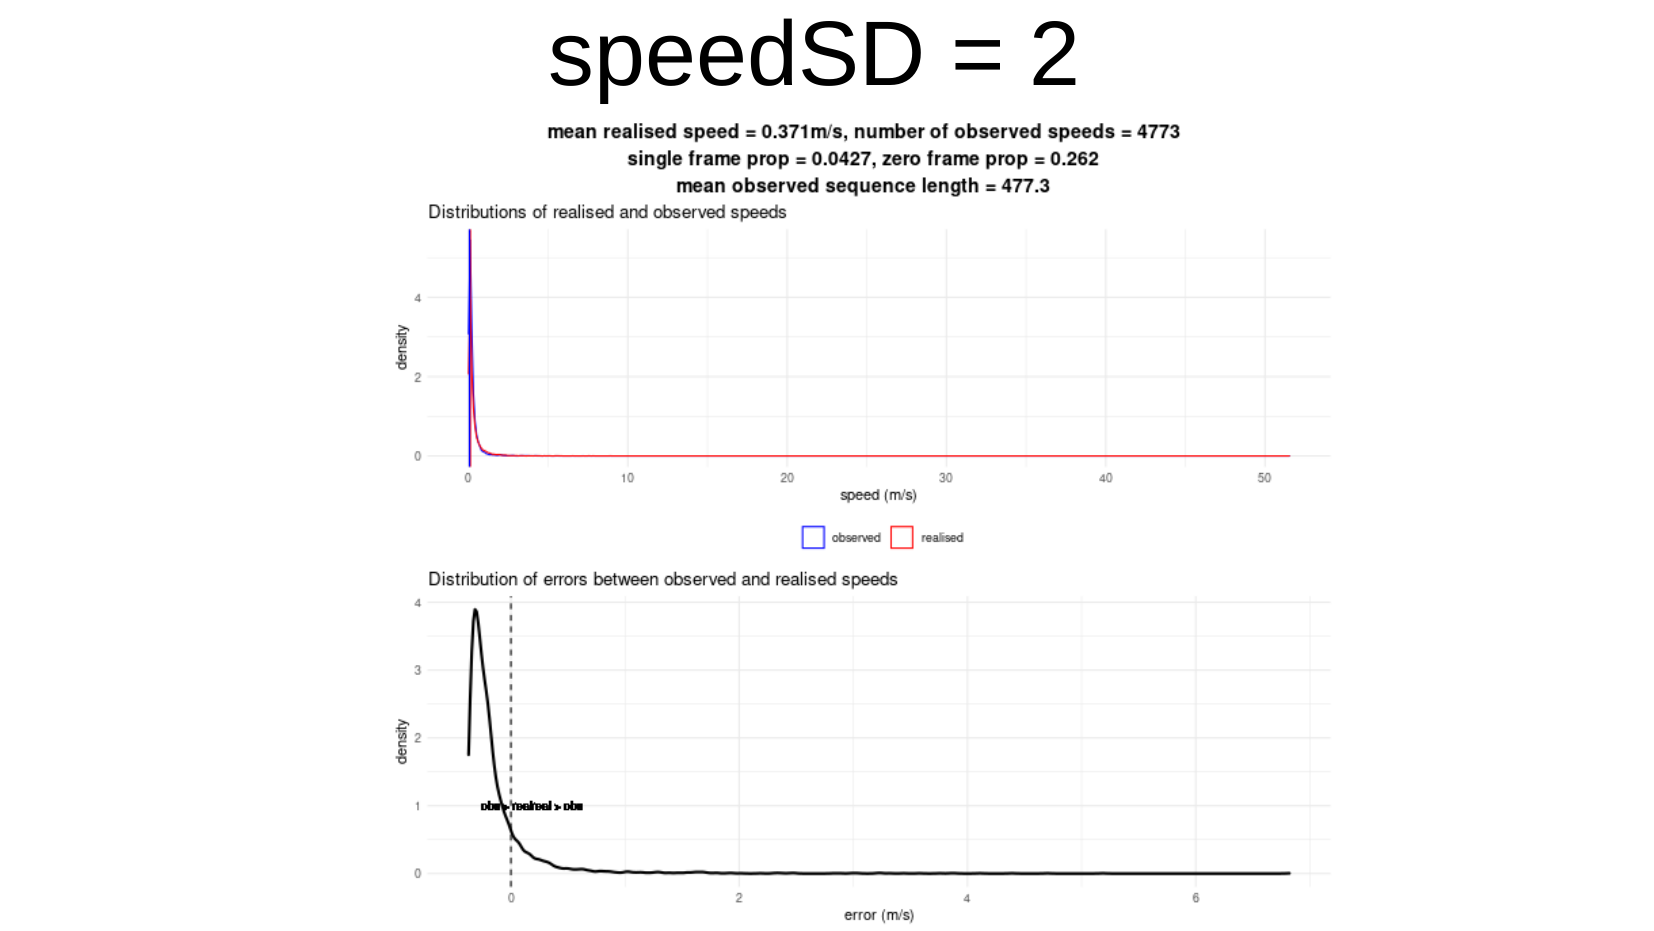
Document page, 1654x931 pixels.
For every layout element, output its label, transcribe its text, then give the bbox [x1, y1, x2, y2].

picture [389, 118, 1338, 931]
title speedSD = 2 [70, 0, 1560, 132]
